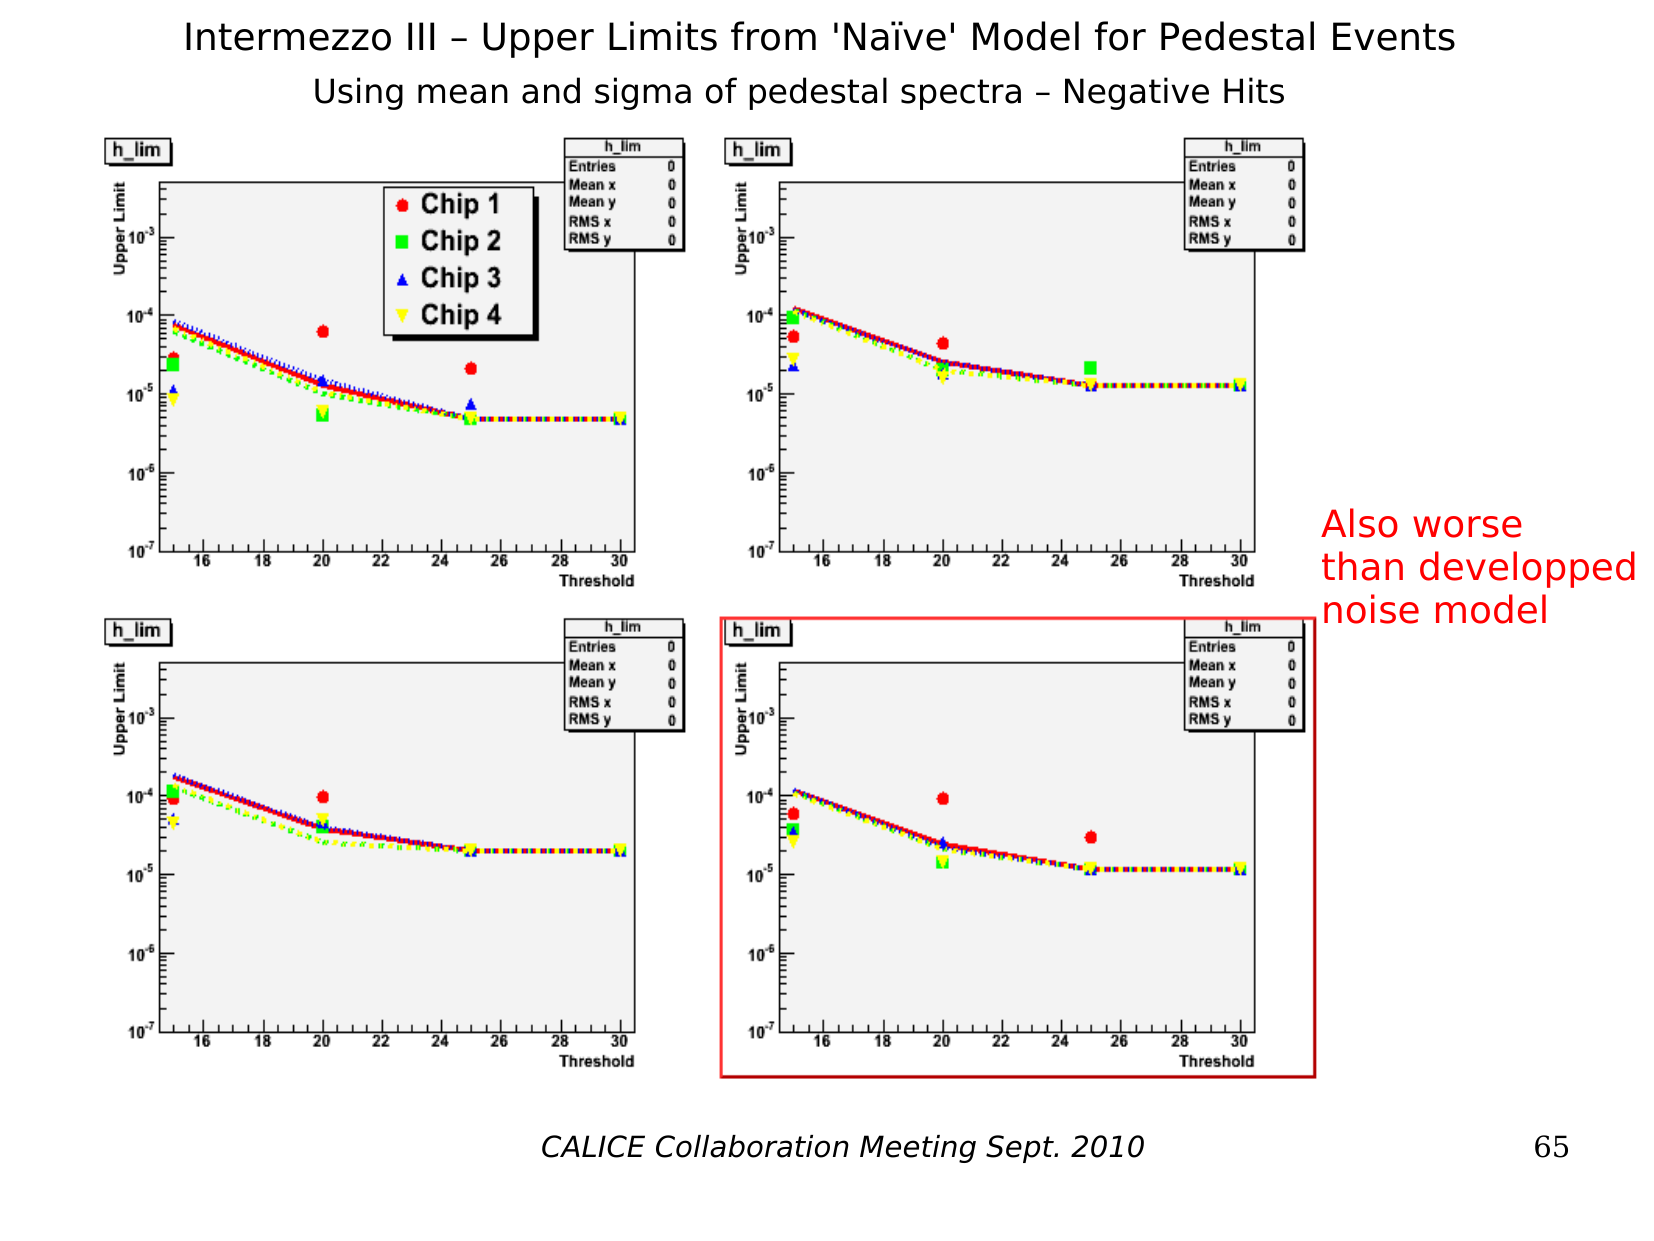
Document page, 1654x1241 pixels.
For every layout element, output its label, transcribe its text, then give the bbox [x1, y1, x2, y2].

text_box Intermezzo III – Upper Limits from 'Naïve' Model for Pedestal Events [168, 7, 1473, 67]
text_box Using mean and sigma of pedestal spectra – Negative Hits [297, 65, 1303, 119]
text_box Also worse than developped noise model [1306, 494, 1653, 641]
picture [89, 128, 1329, 1089]
